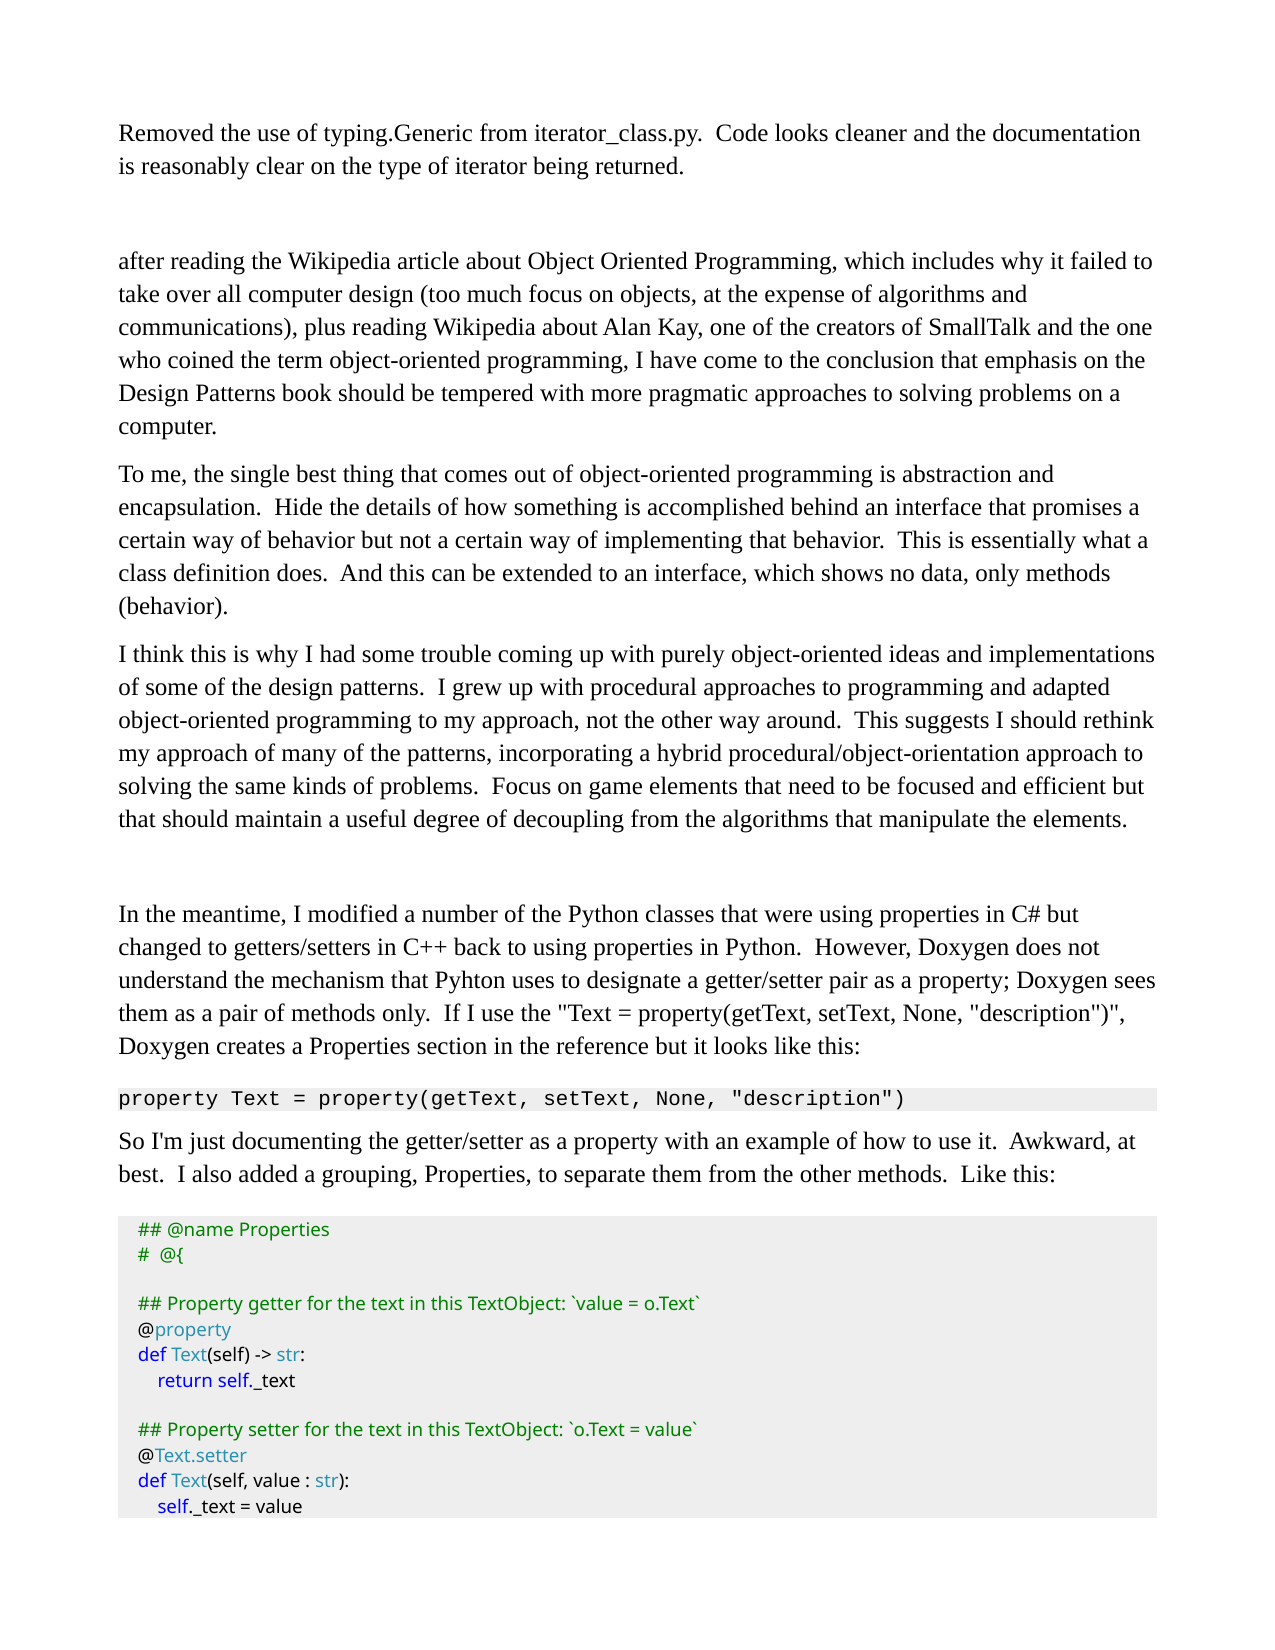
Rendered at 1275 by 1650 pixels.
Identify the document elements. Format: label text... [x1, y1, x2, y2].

text @Text.setter [118, 1442, 1157, 1467]
text ## Property getter for the text in this TextObject: `value = o.Text` [118, 1291, 1157, 1316]
text So I'm just documenting the getter/setter as a property with an example of how to use it. Awkward, at best. I also added a grouping, Properties, to separate them from the other methods. Like this: [118, 1126, 1157, 1188]
text ## @name Properties [118, 1216, 1157, 1241]
text after reading the Wikipedia article about Object Oriented Programming, which includes why it failed to take over all computer design (too much focus on objects, at the expense of algorithms and communications), plus reading Wikipedia about Alan Kay, one of the creators of SmallTalk and the one who coined the term object-oriented programming, I have come to the conclusion that emphasis on the Design Patterns book should be tempered with more pragmatic approaches to solving problems on a computer. [118, 246, 1157, 440]
text To me, the single best thing that comes out of object-oriented programming is abstraction and encapsulation. Hide the details of how something is accomplished behind an interface that promises a certain way of behavior but not a certain way of implementing that behavior. This is essentially what a class definition does. And this can be extended to an interface, which shows no data, only methods (behavior). [118, 459, 1157, 620]
text Removed the use of typing.Generic from iterator_class.py. Code looks cleaner and the documentation is reasonably clear on the type of iterator being returned. [118, 118, 1157, 180]
text def Text(self) -> str: [118, 1342, 1157, 1367]
text def Text(self, value : str): [118, 1467, 1157, 1493]
text I think this is why I had some trouble coming up with purely object-oriented ideas and implementations of some of the design patterns. I grew up with procedural approaches to programming and adapted object-oriented programming to my approach, not the other way around. This suggests I should rethink my approach of many of the patterns, incorporating a hybrid procedural/object-orientation approach to solving the same kinds of problems. Focus on game elements that need to be focused and efficient but that should maintain a useful degree of decoupling from the algorithms that manipulate the elements. [118, 639, 1157, 833]
text self._text = value [118, 1493, 1157, 1518]
text # @{ [118, 1241, 1157, 1267]
text ## Property setter for the text in this TextObject: `o.Text = value` [118, 1416, 1157, 1442]
text property Text = property(getText, setText, None, "description") [118, 1088, 1157, 1111]
text return self._text [118, 1367, 1157, 1393]
text In the meantime, I modified a number of the Python classes that were using properties in C# but changed to getters/setters in C++ back to using properties in Python. However, Doxygen does not understand the mechanism that Pyhton uses to designate a getter/setter pair as a property; Doxygen sees them as a pair of methods only. If I use the "Text = property(getText, setText, None, "description")", Doxygen creates a Properties section in the reference but it looks like this: [118, 899, 1157, 1060]
text @property [118, 1316, 1157, 1342]
